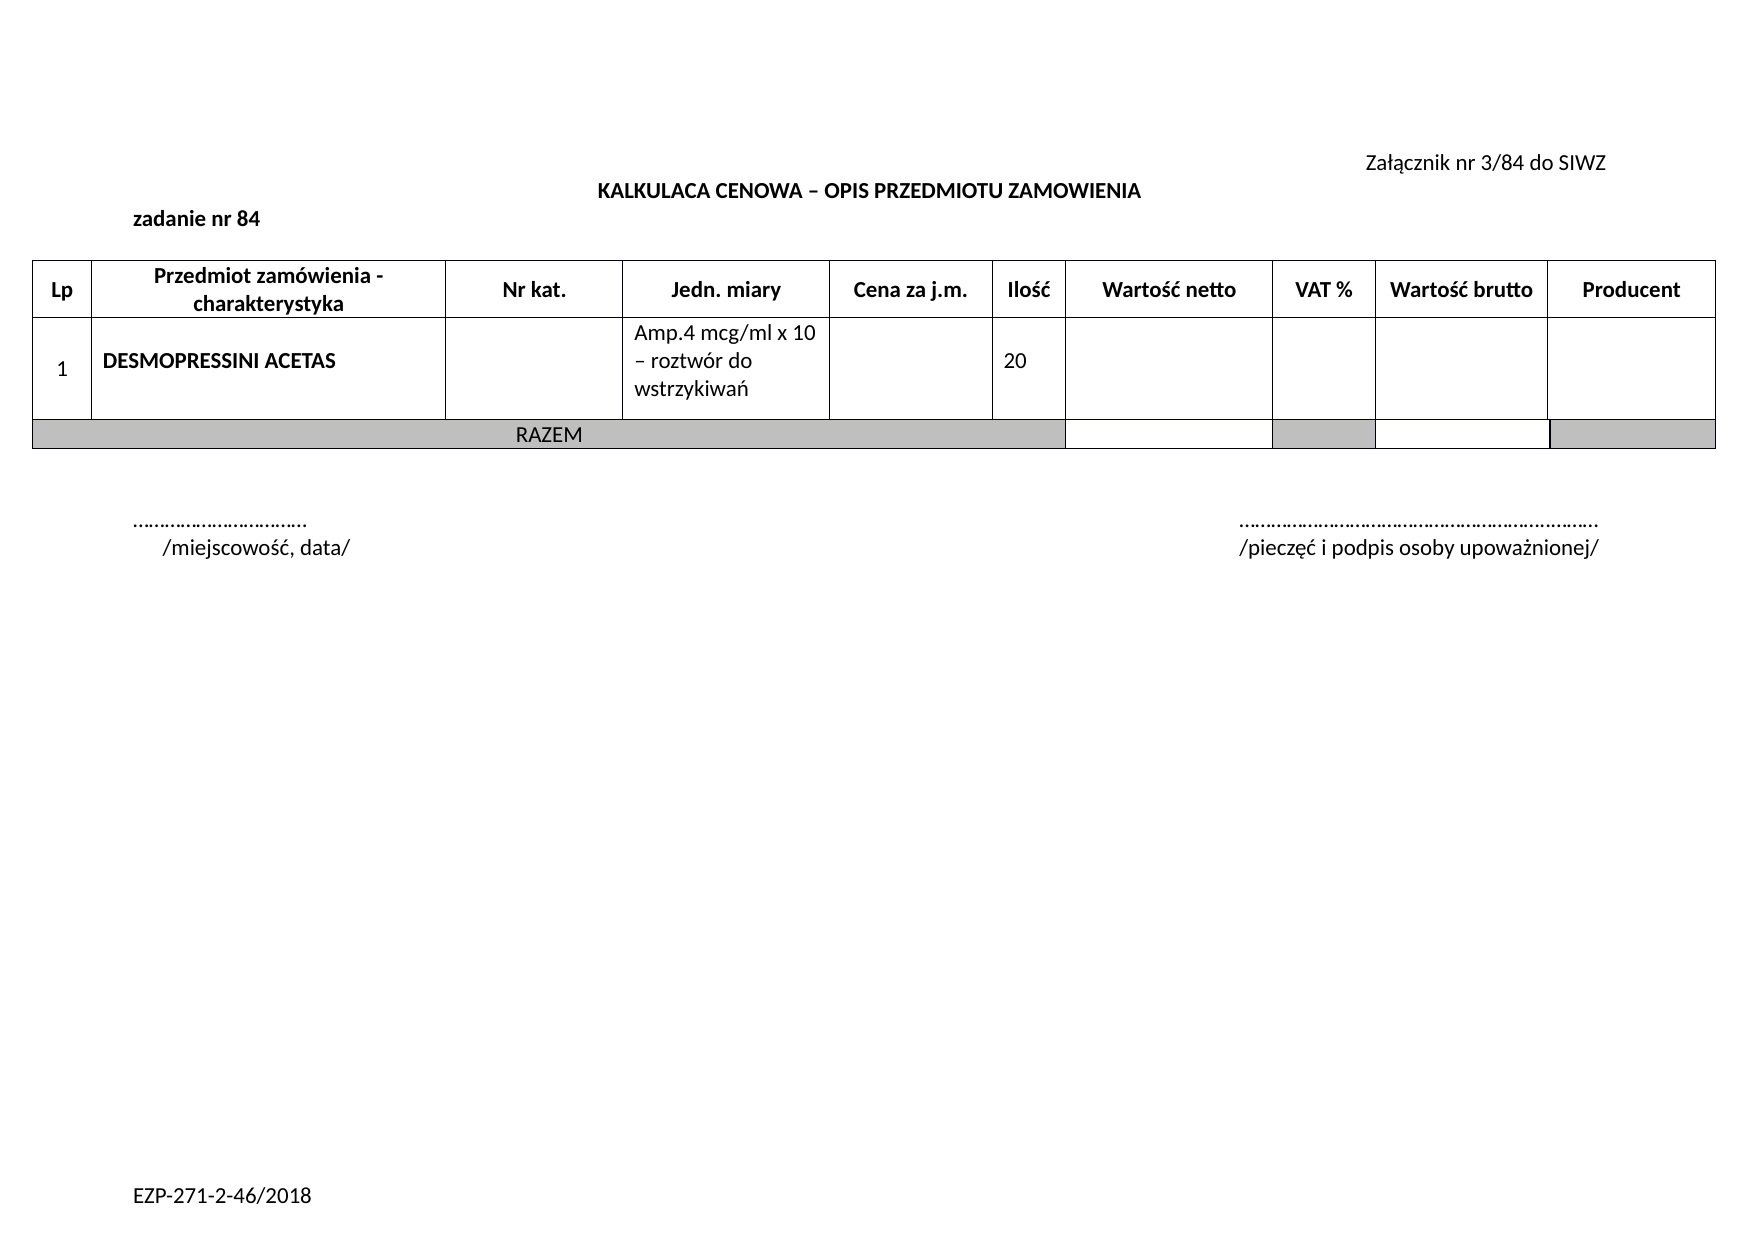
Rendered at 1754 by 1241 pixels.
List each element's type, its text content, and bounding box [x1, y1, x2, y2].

table_cell [1273, 318, 1375, 419]
table_header Ilość [993, 261, 1065, 317]
table_header Lp [33, 261, 91, 317]
table_cell [1376, 318, 1547, 419]
table_header Nr kat. [446, 261, 622, 317]
table_cell [1548, 318, 1715, 419]
text Załącznik nr 3/84 do SIWZ [133, 148, 1606, 176]
table_header Cena za j.m. [830, 261, 992, 317]
table_cell DESMOPRESSINI ACETAS [92, 318, 445, 419]
table_cell [1066, 420, 1272, 448]
text /miejscowość, data/ /pieczęć i podpis osoby upoważnionej/ [133, 533, 1606, 561]
table_cell 20 [993, 318, 1065, 419]
text …………………………… …………………………………………………..……… [133, 505, 1606, 533]
table_cell [446, 318, 622, 419]
table_cell [1551, 420, 1715, 448]
list zadanie nr 84 [133, 204, 1606, 232]
table_cell 1 [33, 318, 91, 419]
table_header Wartość brutto [1376, 261, 1547, 317]
table_header Jedn. miary [623, 261, 829, 317]
table_cell [1066, 318, 1272, 419]
table_cell RAZEM [33, 420, 1065, 448]
table_header Producent [1548, 261, 1715, 317]
table_header VAT % [1273, 261, 1375, 317]
table_cell Amp.4 mcg/ml x 10 – roztwór do wstrzykiwań [623, 318, 829, 419]
text KALKULACA CENOWA – OPIS PRZEDMIOTU ZAMOWIENIA [133, 176, 1606, 204]
table_header Przedmiot zamówienia - charakterystyka [92, 261, 445, 317]
table_cell [830, 318, 992, 419]
table_header Wartość netto [1066, 261, 1272, 317]
table_cell [1376, 420, 1549, 448]
table_cell [1273, 420, 1375, 448]
